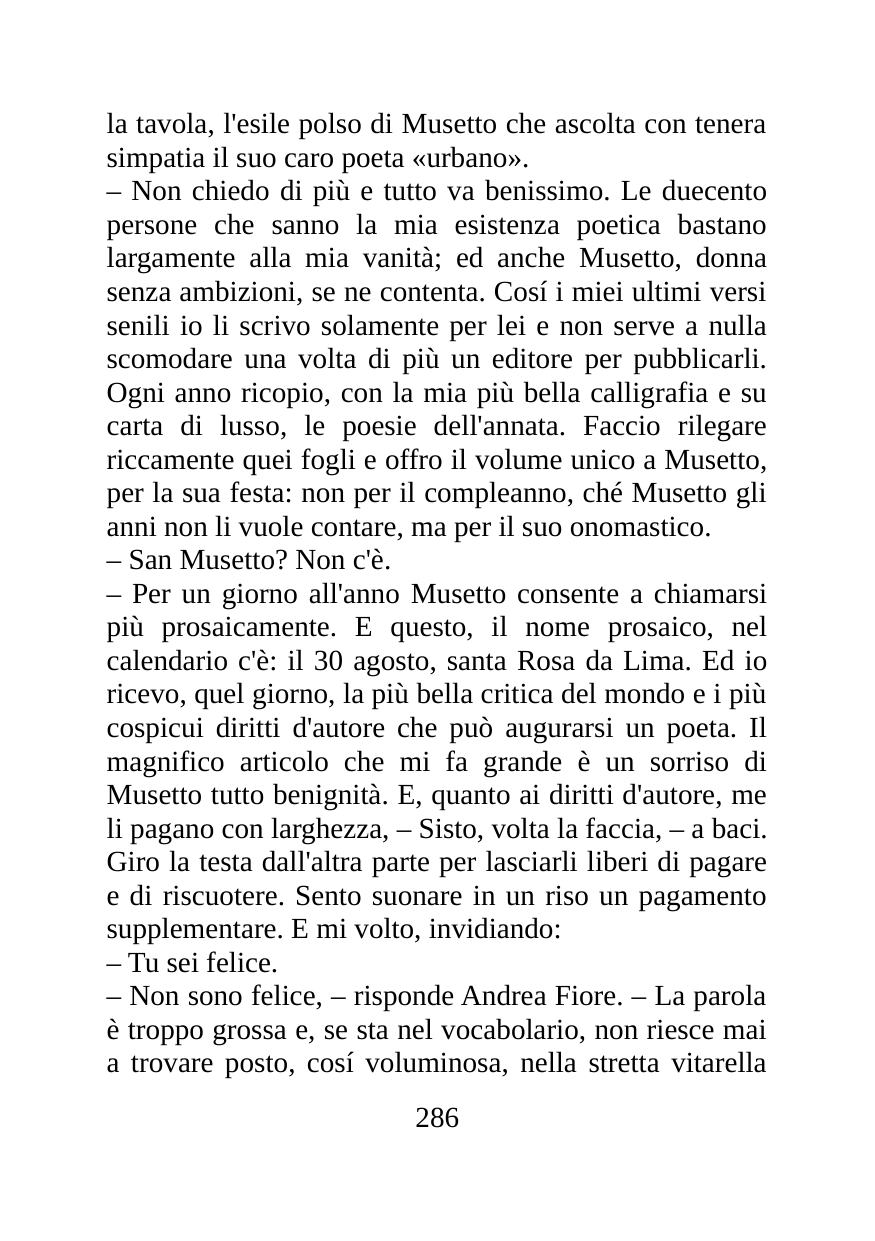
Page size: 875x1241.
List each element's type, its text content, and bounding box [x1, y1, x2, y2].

text – Non chiedo di più e tutto va benissimo. Le duecento persone che sanno la mia esistenza poetica bastano largamente alla mia vanità; ed anche Musetto, donna senza ambizioni, se ne contenta. Cosí i miei ultimi versi senili io li scrivo solamente per lei e non serve a nulla scomodare una volta di più un editore per pubblicarli. Ogni anno ricopio, con la mia più bella calligrafia e su carta di lusso, le poesie dell'annata. Faccio rilegare riccamente quei fogli e offro il volume unico a Musetto, per la sua festa: non per il compleanno, ché Musetto gli anni non li vuole contare, ma per il suo onomastico. [106, 173, 768, 542]
text – Tu sei felice. [106, 945, 768, 978]
text – San Musetto? Non c'è. [106, 542, 768, 576]
text Giro la testa dall'altra parte per lasciarli liberi di pagare e di riscuotere. Sento suonare in un riso un pagamento supplementare. E mi volto, invidiando: [106, 844, 768, 945]
text – Per un giorno all'anno Musetto consente a chiamarsi più prosaicamente. E questo, il nome prosaico, nel calendario c'è: il 30 agosto, santa Rosa da Lima. Ed io ricevo, quel giorno, la più bella critica del mondo e i più cospicui diritti d'autore che può augurarsi un poeta. Il magnifico articolo che mi fa grande è un sorriso di Musetto tutto benignità. E, quanto ai diritti d'autore, me li pagano con larghezza, – Sisto, volta la faccia, – a baci. [106, 576, 768, 844]
text – Non sono felice, – risponde Andrea Fiore. – La parola è troppo grossa e, se sta nel vocabolario, non riesce mai a trovare posto, cosí voluminosa, nella stretta vitarella [106, 978, 768, 1079]
text la tavola, l'esile polso di Musetto che ascolta con tenera simpatia il suo caro poeta «urbano». [106, 106, 768, 173]
